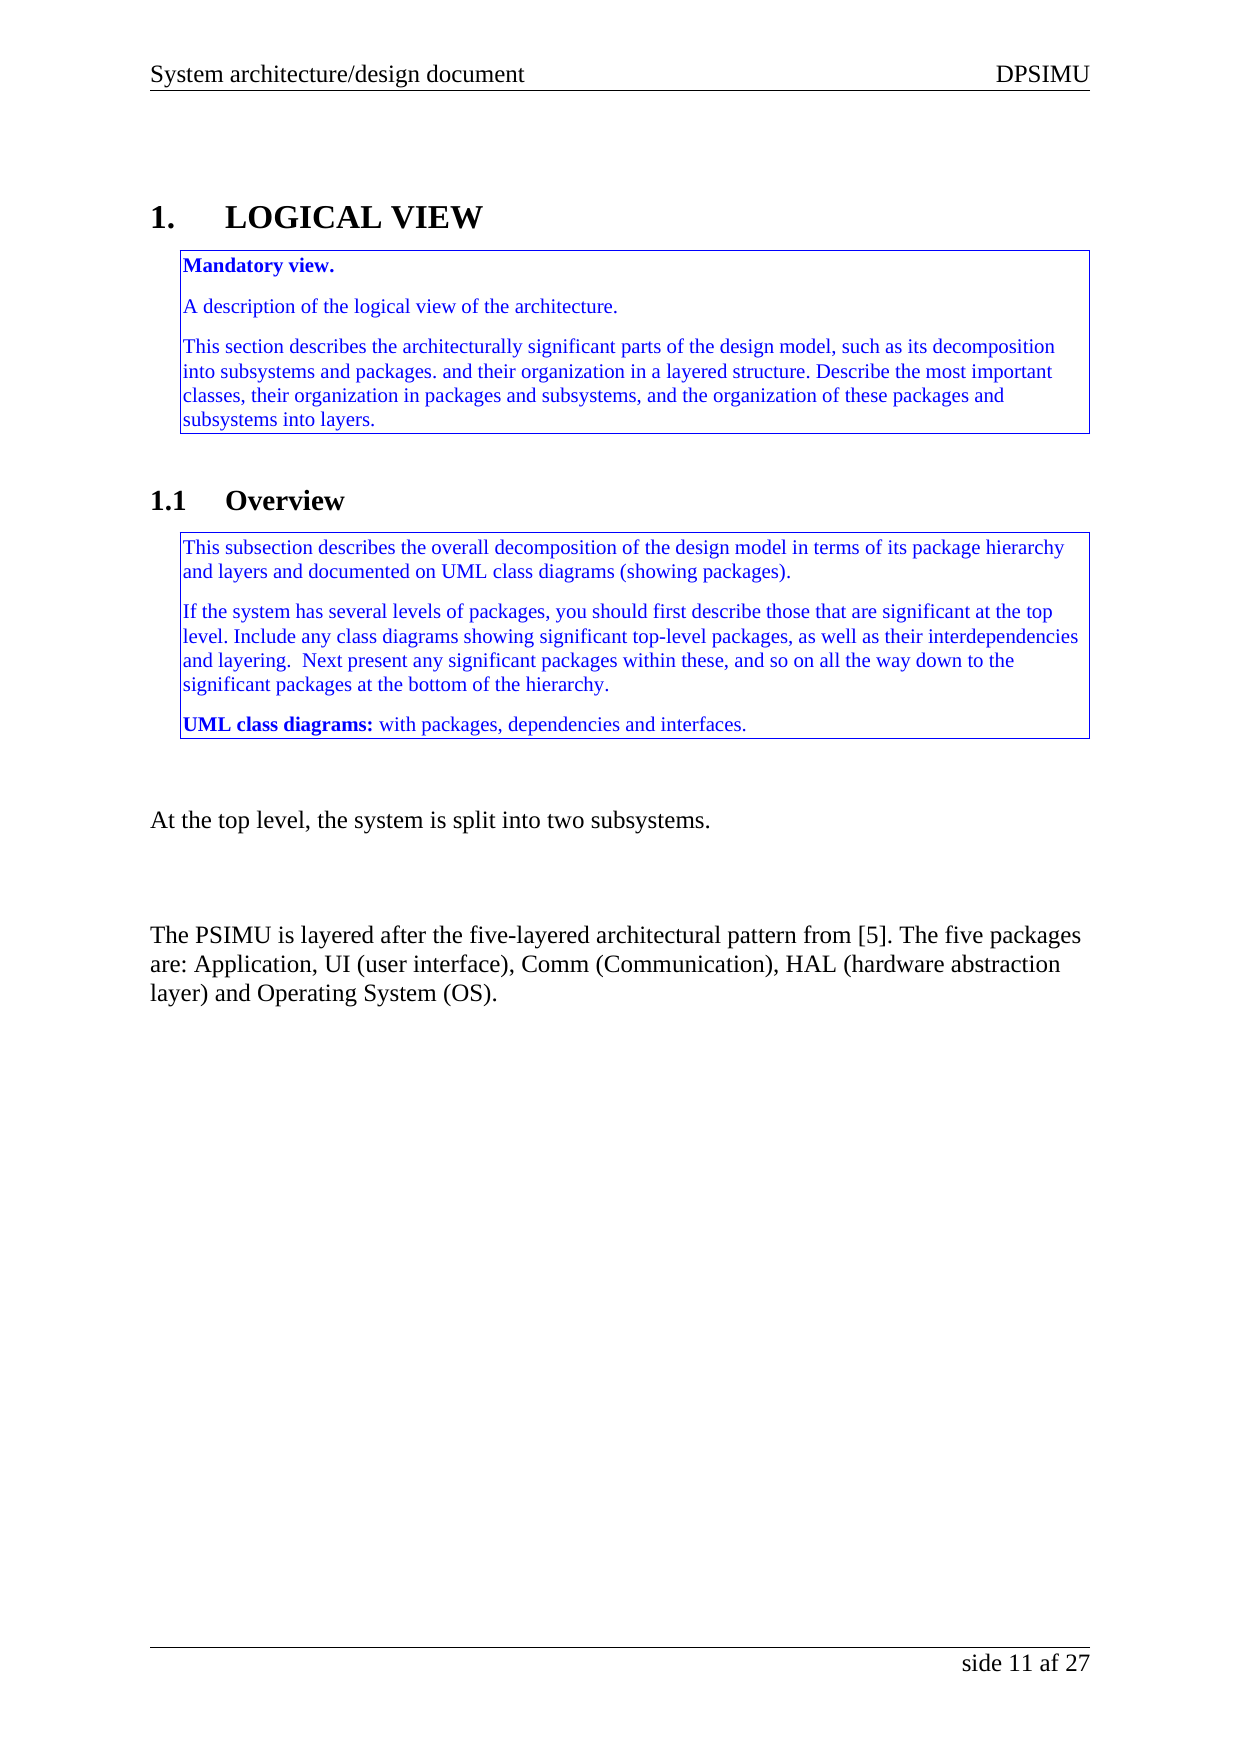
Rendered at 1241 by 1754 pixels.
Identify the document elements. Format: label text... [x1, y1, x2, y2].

text UML class diagrams: with packages, dependencies and interfaces. [181, 709, 1089, 738]
text If the system has several levels of packages, you should first describe those that are significant at the top level. Include any class diagrams showing significant top-level packages, as well as their interdependencies and layering. Next present any significant packages within these, and so on all the way down to the significant packages at the bottom of the hierarchy. [181, 596, 1089, 696]
text The PSIMU is layered after the five-layered architectural pattern from [5]. The five packages are: Application, UI (user interface), Comm (Communication), HAL (hardware abstraction layer) and Operating System (OS). [150, 920, 1090, 1007]
text This section describes the architecturally significant parts of the design model, such as its decomposition into subsystems and packages. and their organization in a layered structure. Describe the most important classes, their organization in packages and subsystems, and the organization of these packages and subsystems into layers. [181, 331, 1089, 433]
text Mandatory view. [181, 251, 1089, 277]
subtitle Logical View [150, 197, 1090, 235]
text This subsection describes the overall decomposition of the design model in terms of its package hierarchy and layers and documented on UML class diagrams (showing packages). [181, 533, 1089, 583]
text At the top level, the system is split into two subsystems. [150, 805, 1090, 834]
subtitle Overview [150, 483, 1090, 517]
text A description of the logical view of the architecture. [181, 291, 1089, 318]
